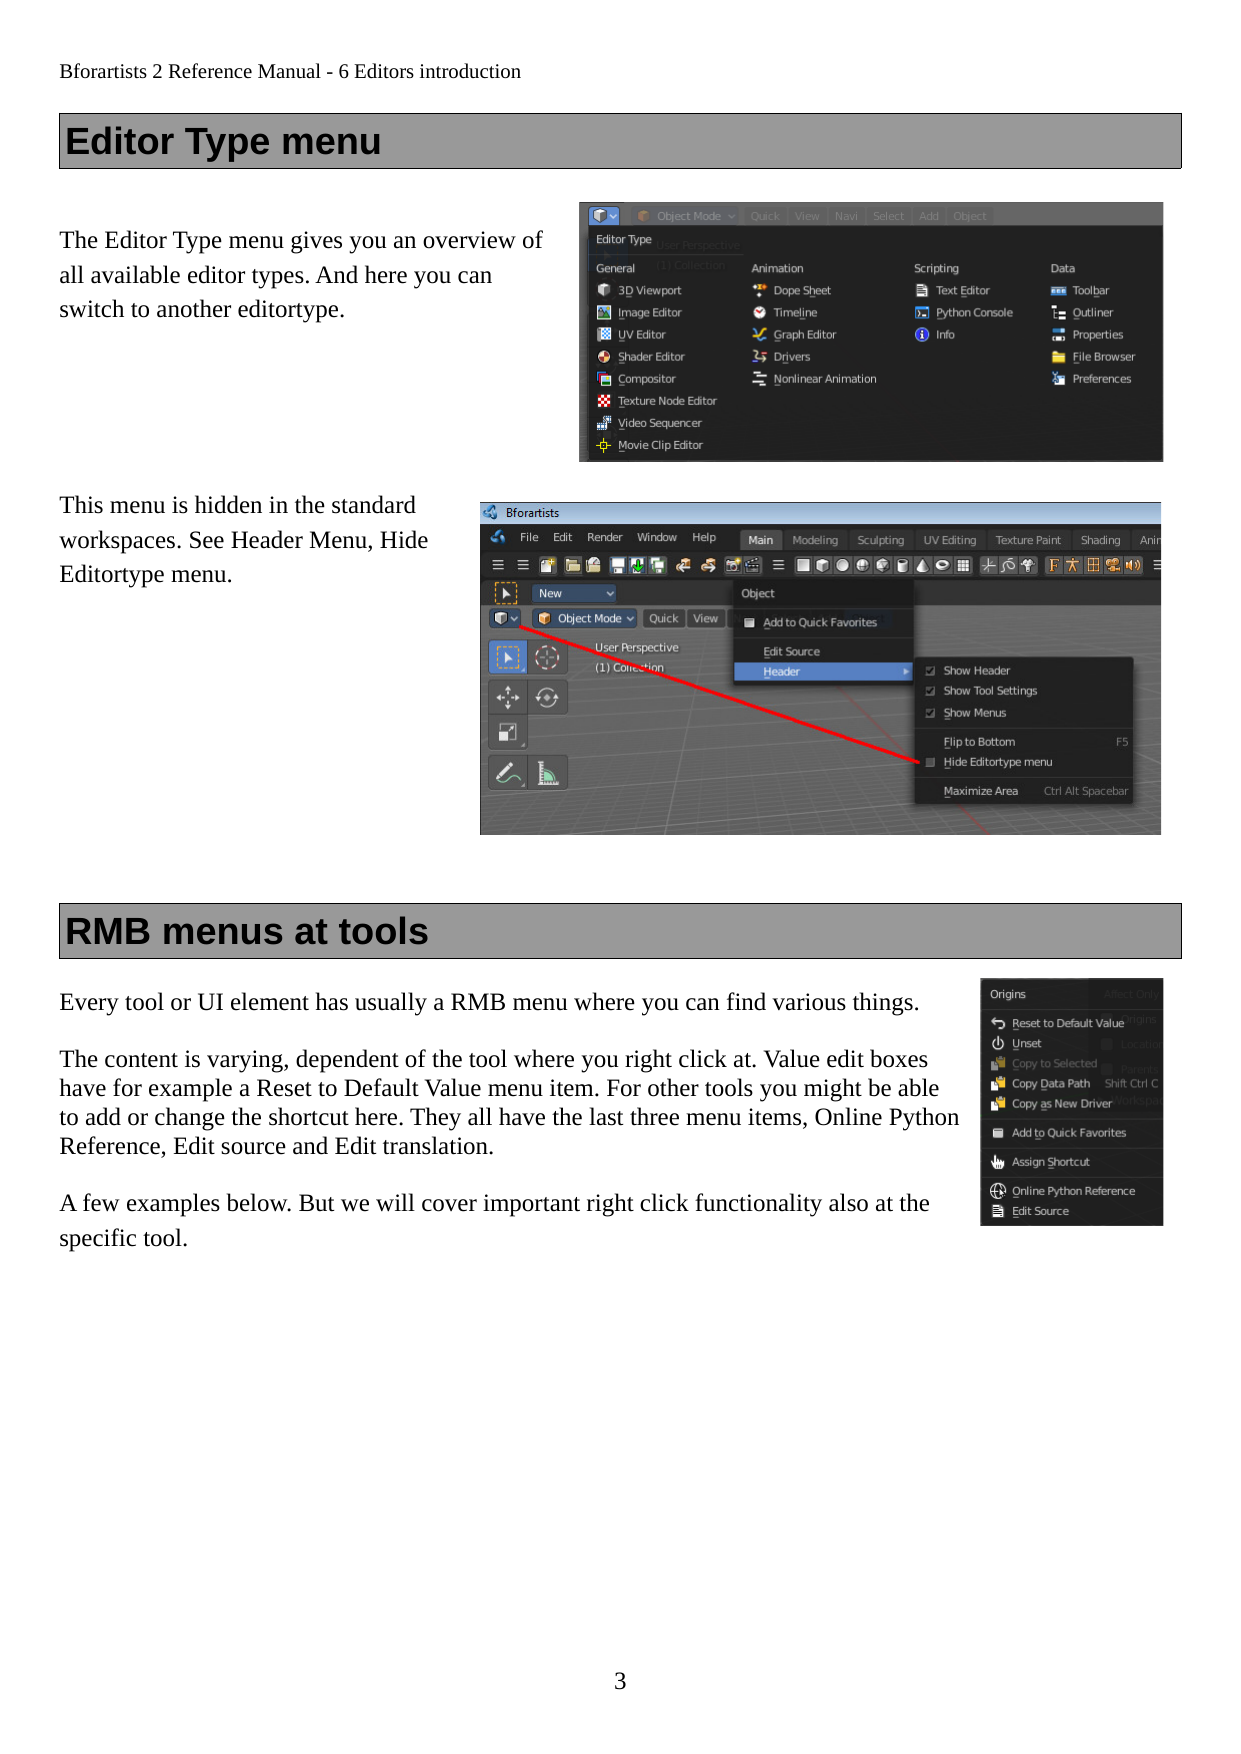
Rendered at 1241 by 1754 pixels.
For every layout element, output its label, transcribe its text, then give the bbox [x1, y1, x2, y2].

table_header Editor Type menu [60, 114, 1181, 168]
picture [480, 502, 1162, 835]
text This menu is hidden in the standard workspaces. See Header Menu, Hide Editortype menu. [59, 491, 1181, 588]
text A few examples below. But we will cover important right click functionality also at the specific tool. [59, 1188, 1181, 1252]
table_header RMB menus at tools [60, 904, 1181, 958]
text Every tool or UI element has usually a RMB menu where you can find various things. [59, 987, 980, 1016]
text The Editor Type menu gives you an overview of all available editor types. And here you can switch to another editortype. [59, 225, 579, 323]
picture [579, 202, 1164, 462]
text The content is varying, dependent of the tool where you right click at. Value edit boxes have for example a Reset to Default Value menu item. For other tools you might be able to add or change the shortcut here. They all have the last three menu items, Online Python Reference, Edit source and Edit translation. [59, 1044, 980, 1159]
picture [980, 978, 1164, 1226]
